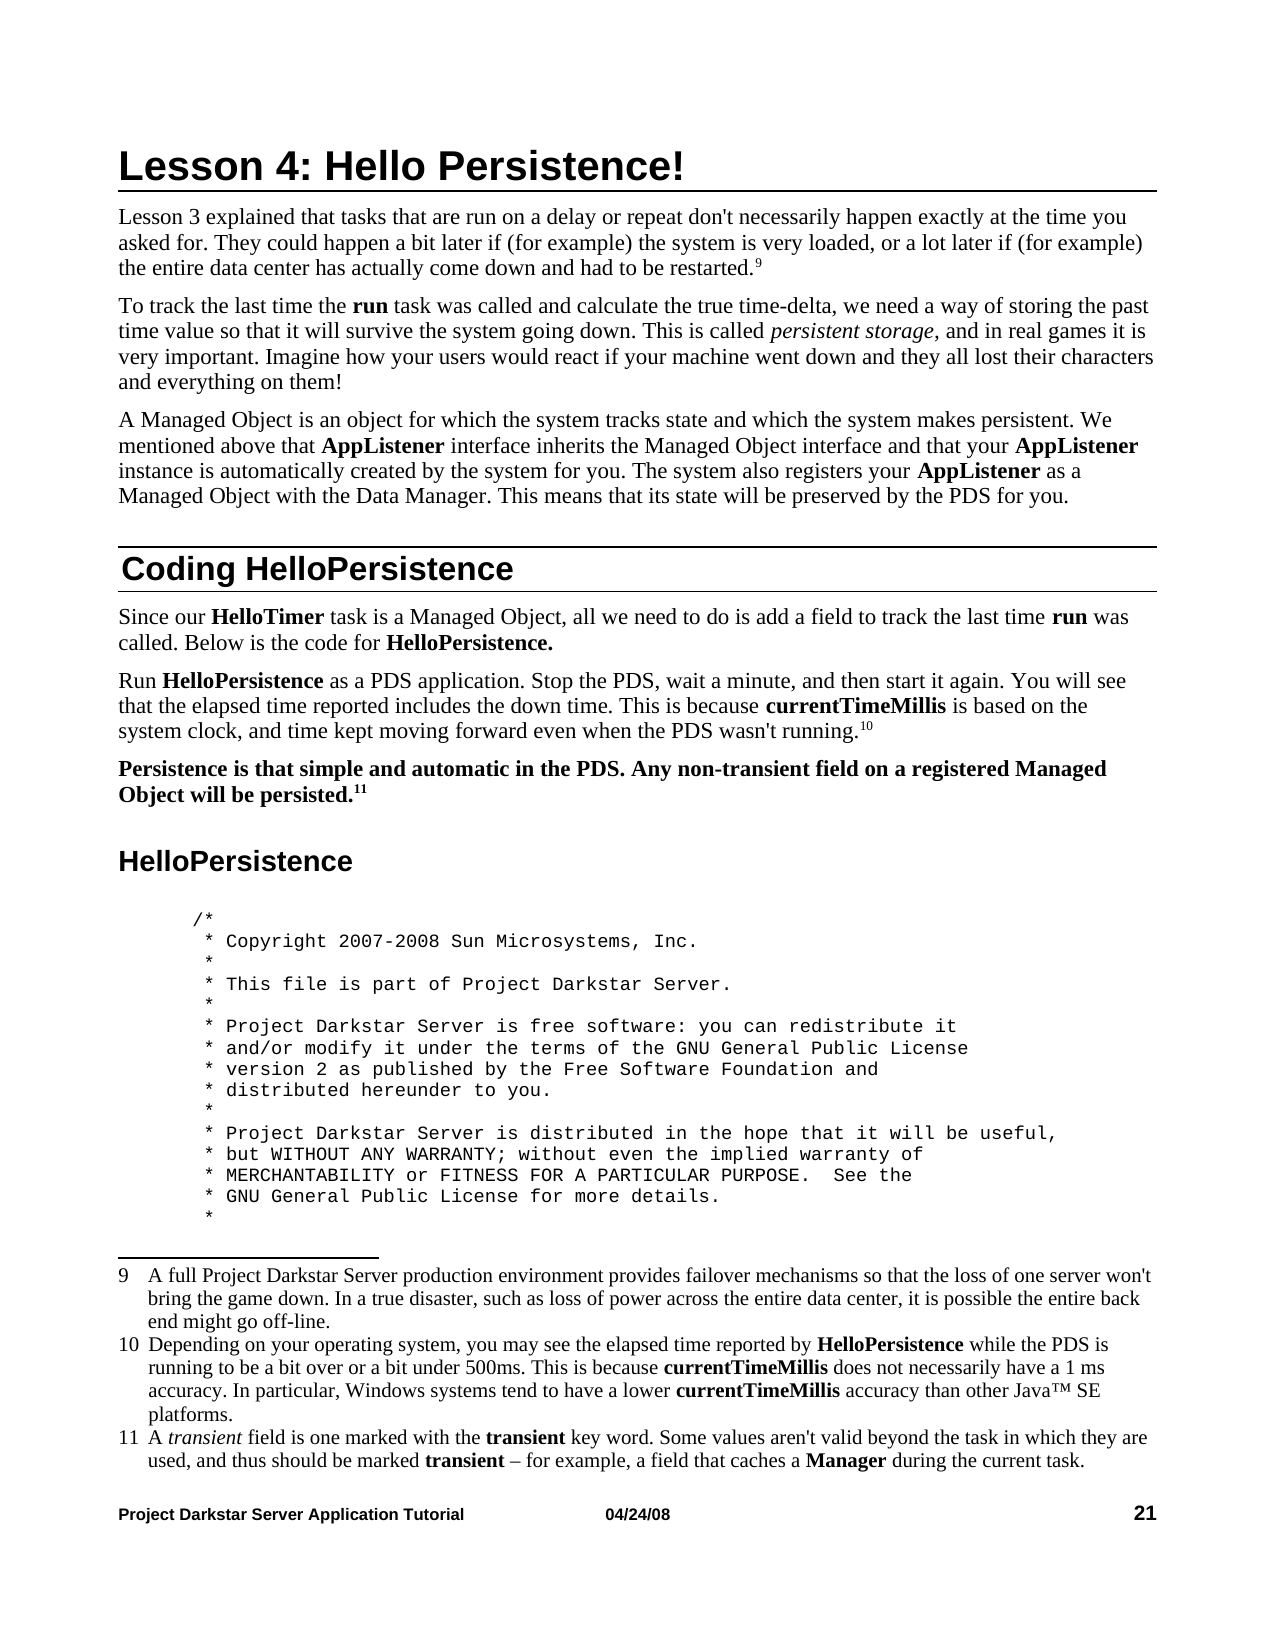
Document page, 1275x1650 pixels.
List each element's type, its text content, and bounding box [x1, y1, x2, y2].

text Persistence is that simple and automatic in the PDS. Any non-transient field on a registered Managed Object will be persisted. [118, 756, 1157, 807]
text * [192, 996, 1098, 1017]
text * version 2 as published by the Free Software Foundation and [192, 1060, 1098, 1081]
text * This file is part of Project Darkstar Server. [192, 975, 1098, 996]
text * MERCHANTABILITY or FITNESS FOR A PARTICULAR PURPOSE. See the [192, 1166, 1098, 1187]
text /* [192, 911, 1098, 932]
text * [192, 1208, 1098, 1230]
text A full Project Darkstar Server production environment provides failover mechanisms so that the loss of one server won't bring the game down. In a true disaster, such as loss of power across the entire data center, it is possible the entire back end might go off-line. [118, 1264, 1157, 1333]
subtitle Coding HelloPersistence [118, 548, 1157, 591]
text * Project Darkstar Server is free software: you can redistribute it [192, 1017, 1098, 1038]
text * [192, 953, 1098, 975]
text Lesson 3 explained that tasks that are run on a delay or repeat don't necessarily happen exactly at the time you asked for. They could happen a bit later if (for example) the system is very loaded, or a lot later if (for example) the entire data center has actually come down and had to be restarted. [118, 204, 1157, 281]
text * and/or modify it under the terms of the GNU General Public License [192, 1038, 1098, 1060]
text * Copyright 2007-2008 Sun Microsystems, Inc. [192, 932, 1098, 953]
text Run HelloPersistence as a PDS application. Stop the PDS, wait a minute, and then start it again. You will see that the elapsed time reported includes the down time. This is because currentTimeMillis is based on the system clock, and time kept moving forward even when the PDS wasn't running. [118, 668, 1157, 744]
subtitle HelloPersistence [118, 845, 1157, 877]
text A transient field is one marked with the transient key word. Some values aren't valid beyond the task in which they are used, and thus should be marked transient – for example, a field that caches a Manager during the current task. [118, 1426, 1157, 1472]
text * GNU General Public License for more details. [192, 1187, 1098, 1208]
text A Managed Object is an object for which the system tracks state and which the system makes persistent. We mentioned above that AppListener interface inherits the Managed Object interface and that your AppListener instance is automatically created by the system for you. The system also registers your AppListener as a Managed Object with the Data Manager. This means that its state will be preserved by the PDS for you. [118, 407, 1157, 509]
text Since our HelloTimer task is a Managed Object, all we need to do is add a field to track the last time run was called. Below is the code for HelloPersistence. [118, 604, 1157, 655]
text To track the last time the run task was called and calculate the true time-delta, we need a way of storing the past time value so that it will survive the system going down. This is called persistent storage, and in real games it is very important. Imagine how your users would react if your machine went down and they all lost their characters and everything on them! [118, 293, 1157, 395]
text * but WITHOUT ANY WARRANTY; without even the implied warranty of [192, 1145, 1098, 1166]
text * distributed hereunder to you. [192, 1081, 1098, 1102]
text * [192, 1102, 1098, 1123]
text Depending on your operating system, you may see the elapsed time reported by HelloPersistence while the PDS is running to be a bit over or a bit under 500ms. This is because currentTimeMillis does not necessarily have a 1 ms accuracy. In particular, Windows systems tend to have a lower currentTimeMillis accuracy than other Java™ SE platforms. [118, 1333, 1157, 1426]
subtitle Lesson 4: Hello Persistence! [118, 143, 1157, 190]
text * Project Darkstar Server is distributed in the hope that it will be useful, [192, 1123, 1098, 1145]
